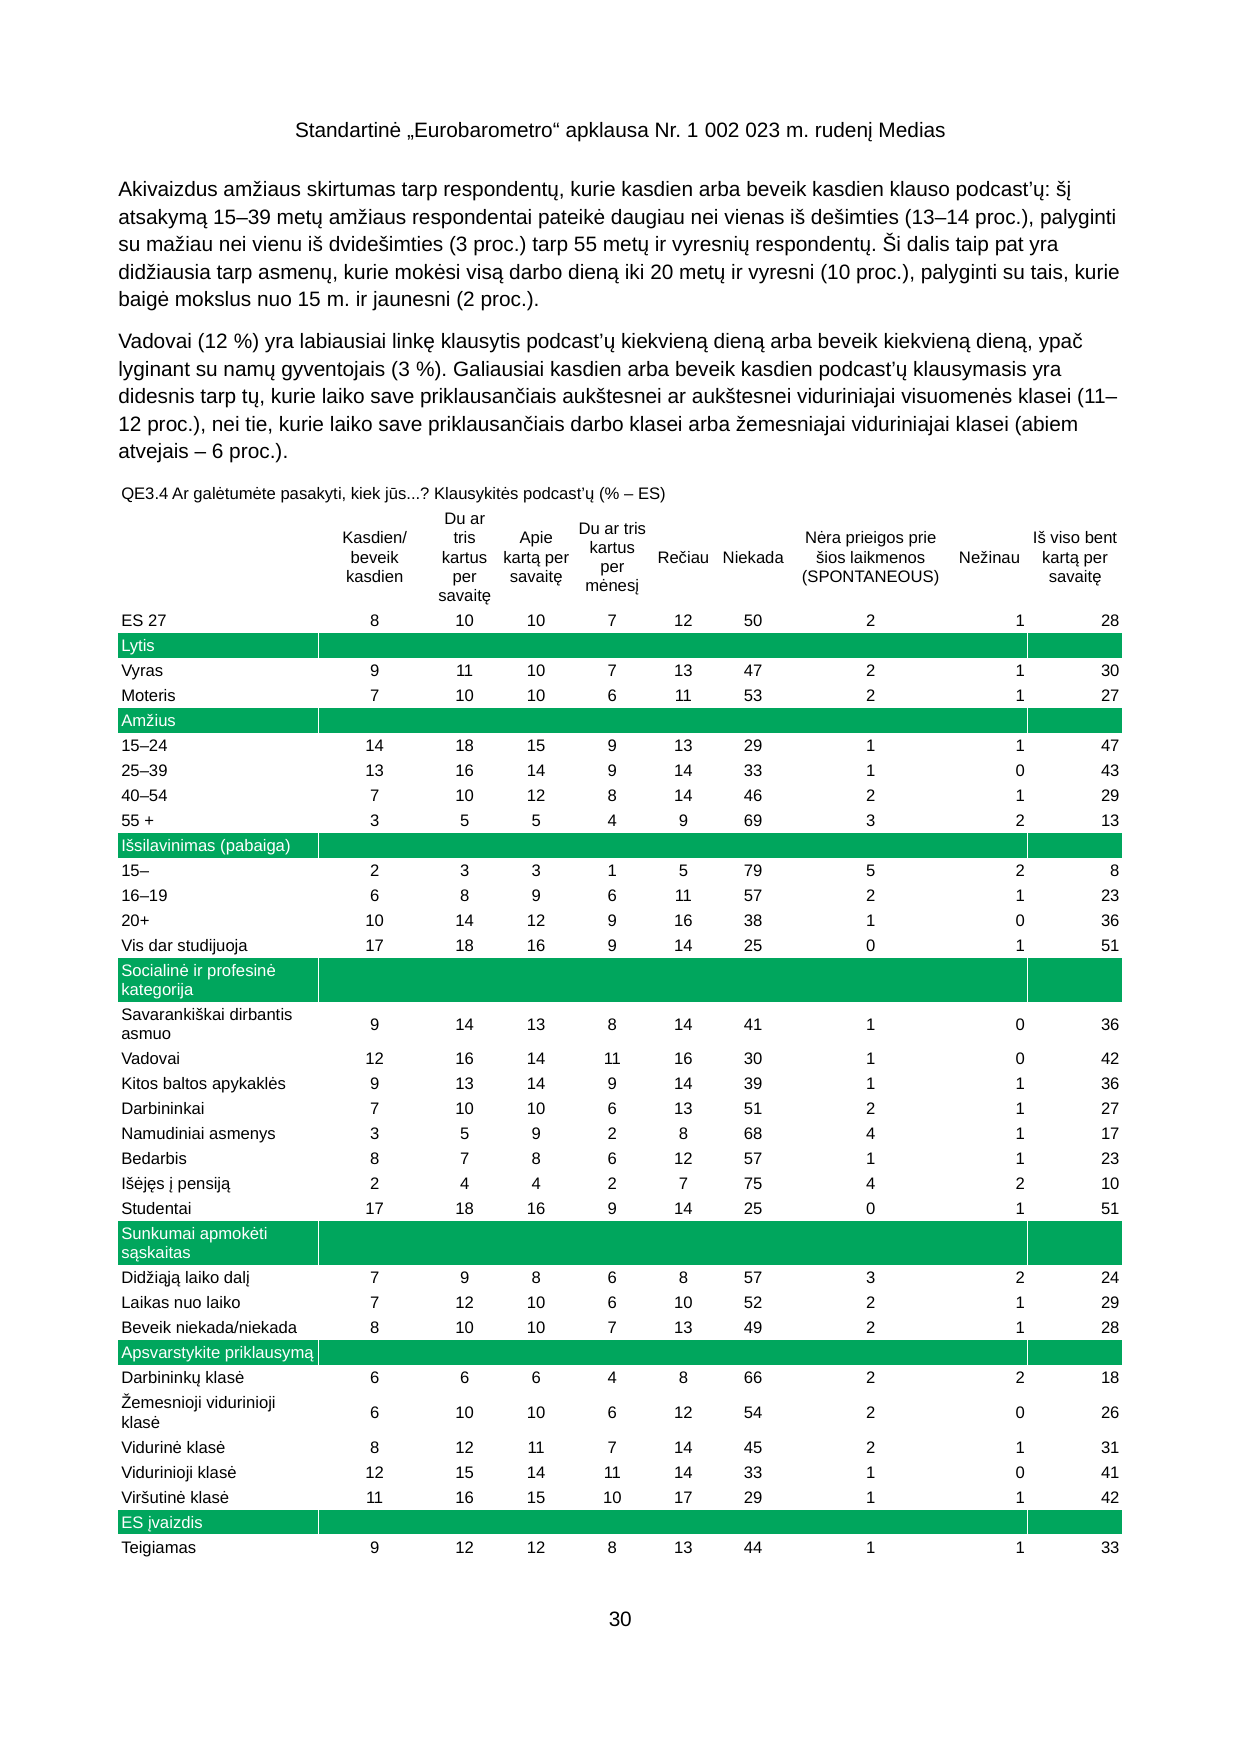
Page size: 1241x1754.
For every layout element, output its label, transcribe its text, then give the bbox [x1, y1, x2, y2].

table_cell 23 [1028, 883, 1122, 908]
table_cell Apie kartą per savaitę [498, 506, 574, 608]
table_cell 0 [951, 1046, 1027, 1071]
table_cell Žemesnioji vidurinioji klasė [118, 1390, 318, 1434]
table_cell Beveik niekada/niekada [118, 1315, 318, 1340]
table_cell 42 [1028, 1485, 1122, 1509]
table_cell 38 [716, 908, 790, 933]
table_cell 30 [716, 1046, 790, 1071]
table_cell 18 [431, 933, 498, 958]
table_cell [498, 1340, 574, 1365]
table_cell [651, 1340, 716, 1365]
table_cell 10 [574, 1485, 651, 1509]
table_cell 10 [651, 1290, 716, 1315]
table_cell 8 [651, 1265, 716, 1290]
table_cell 8 [574, 1535, 651, 1559]
table_cell 15 [431, 1460, 498, 1484]
table_cell Vis dar studijuoja [118, 933, 318, 958]
table_cell 50 [716, 608, 790, 633]
table_cell 51 [716, 1096, 790, 1121]
table_cell 8 [319, 1315, 431, 1340]
table_cell Lytis [118, 633, 318, 658]
table_cell [716, 833, 790, 858]
table_cell [951, 1221, 1027, 1265]
table_cell [431, 1510, 498, 1534]
table_cell 6 [574, 1146, 651, 1171]
table_cell 14 [651, 1435, 716, 1459]
table_cell 9 [498, 883, 574, 908]
table_cell Vidurinė klasė [118, 1435, 318, 1459]
table_cell Apsvarstykite priklausymą [118, 1340, 318, 1365]
table_cell 6 [574, 683, 651, 708]
table_cell 0 [790, 1196, 951, 1221]
table_cell 10 [1028, 1171, 1122, 1196]
table_cell 1 [951, 1535, 1027, 1559]
table_cell [431, 833, 498, 858]
table_cell 13 [651, 658, 716, 683]
table_cell 16 [651, 908, 716, 933]
text Akivaizdus amžiaus skirtumas tarp respondentų, kurie kasdien arba beveik kasdien klauso podcast’ų: šį atsakymą 15–39 metų amžiaus respondentai pateikė daugiau nei vienas iš dešimties (13–14 proc.), palyginti su mažiau nei vienu iš dvidešimties (3 proc.) tarp 55 metų ir vyresnių respondentų. Ši dalis taip pat yra didžiausia tarp asmenų, kurie mokėsi visą darbo dieną iki 20 metų ir vyresni (10 proc.), palyginti su tais, kurie baigė mokslus nuo 15 m. ir jaunesni (2 proc.). [118, 177, 1122, 311]
table_cell 2 [951, 1365, 1027, 1390]
table_cell 28 [1028, 1315, 1122, 1340]
table_cell 1 [574, 858, 651, 883]
table_cell 27 [1028, 683, 1122, 708]
table_cell 12 [431, 1535, 498, 1559]
table_cell 1 [951, 1315, 1027, 1340]
table_cell 3 [790, 808, 951, 833]
table_cell [319, 1510, 431, 1534]
table_cell [716, 1221, 790, 1265]
table_cell [790, 708, 951, 733]
table_cell 9 [574, 1071, 651, 1096]
table_cell 2 [319, 1171, 431, 1196]
table_cell 10 [431, 1390, 498, 1434]
table_cell 3 [790, 1265, 951, 1290]
table_cell 16–19 [118, 883, 318, 908]
table_cell 1 [951, 933, 1027, 958]
table_cell 9 [319, 1071, 431, 1096]
table_cell 18 [431, 1196, 498, 1221]
table_cell 17 [319, 933, 431, 958]
table_cell 12 [651, 1146, 716, 1171]
table_cell [498, 1510, 574, 1534]
table_cell [498, 958, 574, 1002]
table_cell 11 [319, 1485, 431, 1509]
table_cell 2 [951, 858, 1027, 883]
table_cell 0 [951, 1390, 1027, 1434]
table_cell 9 [574, 933, 651, 958]
table_cell 1 [790, 1485, 951, 1509]
table_cell 6 [431, 1365, 498, 1390]
table_cell 6 [319, 1365, 431, 1390]
table_cell 33 [716, 1460, 790, 1484]
table_cell 10 [498, 683, 574, 708]
table_cell 2 [790, 883, 951, 908]
table_cell [951, 1510, 1027, 1534]
table_cell 14 [498, 1460, 574, 1484]
table_header [951, 481, 1027, 506]
table_cell 13 [651, 1096, 716, 1121]
table_cell 57 [716, 1146, 790, 1171]
table_cell [431, 633, 498, 658]
table_cell 9 [319, 658, 431, 683]
table_cell 7 [319, 683, 431, 708]
table_cell Nėra prieigos prie šios laikmenos (SPONTANEOUS) [790, 506, 951, 608]
table_cell 1 [951, 783, 1027, 808]
table_cell 10 [431, 783, 498, 808]
table_cell 8 [651, 1121, 716, 1146]
table_cell 41 [716, 1002, 790, 1046]
table_cell 7 [319, 1290, 431, 1315]
table_cell 1 [790, 1002, 951, 1046]
table_cell 1 [790, 1535, 951, 1559]
table_cell 13 [1028, 808, 1122, 833]
table_cell 2 [951, 1265, 1027, 1290]
table_cell [790, 1340, 951, 1365]
table_cell 10 [498, 1390, 574, 1434]
table_cell 10 [498, 1315, 574, 1340]
table_cell 0 [951, 1460, 1027, 1484]
table_cell Moteris [118, 683, 318, 708]
table_cell 2 [574, 1121, 651, 1146]
table_cell 1 [951, 683, 1027, 708]
table_cell 15–24 [118, 733, 318, 758]
table_cell 44 [716, 1535, 790, 1559]
table_cell 43 [1028, 758, 1122, 783]
table_cell 9 [498, 1121, 574, 1146]
table_cell [716, 958, 790, 1002]
table_cell Amžius [118, 708, 318, 733]
table_cell 7 [574, 608, 651, 633]
table_cell 18 [1028, 1365, 1122, 1390]
table_cell 2 [790, 683, 951, 708]
table_cell [574, 1510, 651, 1534]
table_cell 16 [431, 1046, 498, 1071]
table_cell [574, 633, 651, 658]
table_cell 6 [574, 1390, 651, 1434]
text Vadovai (12 %) yra labiausiai linkę klausytis podcast’ų kiekvieną dieną arba beveik kiekvieną dieną, ypač lyginant su namų gyventojais (3 %). Galiausiai kasdien arba beveik kasdien podcast’ų klausymasis yra didesnis tarp tų, kurie laiko save priklausančiais aukštesnei ar aukštesnei viduriniajai visuomenės klasei (11–12 proc.), nei tie, kurie laiko save priklausančiais darbo klasei arba žemesniajai viduriniajai klasei (abiem atvejais – 6 proc.). [118, 329, 1122, 463]
table_cell ES 27 [118, 608, 318, 633]
table_cell 2 [951, 808, 1027, 833]
table_cell 29 [716, 733, 790, 758]
table_cell 7 [574, 1435, 651, 1459]
table_cell 16 [431, 1485, 498, 1509]
table_cell 15 [498, 733, 574, 758]
table_cell 12 [431, 1290, 498, 1315]
table_cell 9 [319, 1002, 431, 1046]
table_cell 24 [1028, 1265, 1122, 1290]
table_cell 2 [790, 1315, 951, 1340]
table_cell Didžiąją laiko dalį [118, 1265, 318, 1290]
table_cell 2 [790, 658, 951, 683]
table_cell 5 [651, 858, 716, 883]
table_cell 7 [319, 1265, 431, 1290]
table_cell 8 [498, 1265, 574, 1290]
table_cell 9 [431, 1265, 498, 1290]
table_cell [651, 708, 716, 733]
table_cell 28 [1028, 608, 1122, 633]
table_cell 14 [431, 1002, 498, 1046]
table_cell 2 [790, 1096, 951, 1121]
table_cell 45 [716, 1435, 790, 1459]
table_cell 1 [790, 733, 951, 758]
table_cell 1 [951, 1071, 1027, 1096]
table_cell 33 [1028, 1535, 1122, 1559]
table_cell 7 [319, 1096, 431, 1121]
table_cell 54 [716, 1390, 790, 1434]
table_cell 3 [319, 1121, 431, 1146]
table_cell [951, 633, 1027, 658]
table_cell [716, 1340, 790, 1365]
table_cell Teigiamas [118, 1535, 318, 1559]
table_cell Vidurinioji klasė [118, 1460, 318, 1484]
table_cell [790, 1221, 951, 1265]
table_cell 8 [574, 783, 651, 808]
table_cell 13 [651, 733, 716, 758]
table_cell 29 [716, 1485, 790, 1509]
table_cell 16 [498, 1196, 574, 1221]
table_cell 1 [790, 1046, 951, 1071]
table_cell 36 [1028, 1002, 1122, 1046]
table_cell [1028, 708, 1122, 733]
table_cell 36 [1028, 1071, 1122, 1096]
table_cell [651, 1510, 716, 1534]
table_cell 6 [574, 1265, 651, 1290]
table_cell 1 [951, 883, 1027, 908]
table_cell Nežinau [951, 506, 1027, 608]
table_cell 30 [1028, 658, 1122, 683]
table_cell 8 [651, 1365, 716, 1390]
table_cell 1 [951, 1096, 1027, 1121]
table_cell Kasdien/beveik kasdien [319, 506, 431, 608]
table_cell 10 [431, 1315, 498, 1340]
table_cell Vadovai [118, 1046, 318, 1071]
table_cell 51 [1028, 933, 1122, 958]
table_cell 25 [716, 1196, 790, 1221]
table_cell Laikas nuo laiko [118, 1290, 318, 1315]
table_cell 17 [319, 1196, 431, 1221]
table_cell 3 [498, 858, 574, 883]
table_cell Savarankiškai dirbantis asmuo [118, 1002, 318, 1046]
table_cell [431, 1340, 498, 1365]
table_cell 8 [319, 1435, 431, 1459]
table_cell 57 [716, 883, 790, 908]
table_cell 13 [651, 1315, 716, 1340]
table_cell 42 [1028, 1046, 1122, 1071]
table_cell 14 [319, 733, 431, 758]
table_cell 69 [716, 808, 790, 833]
table_cell Niekada [716, 506, 790, 608]
table_cell Studentai [118, 1196, 318, 1221]
table_cell [319, 1221, 431, 1265]
table_cell 0 [951, 908, 1027, 933]
table_cell Kitos baltos apykaklės [118, 1071, 318, 1096]
table_cell [951, 708, 1027, 733]
table_cell Išsilavinimas (pabaiga) [118, 833, 318, 858]
table_cell 10 [319, 908, 431, 933]
table_cell 7 [574, 1315, 651, 1340]
table_cell 2 [790, 1290, 951, 1315]
table_cell 36 [1028, 908, 1122, 933]
table_cell 1 [951, 1435, 1027, 1459]
table_cell 52 [716, 1290, 790, 1315]
table_cell Bedarbis [118, 1146, 318, 1171]
table_cell 2 [790, 783, 951, 808]
table_cell [951, 833, 1027, 858]
table_cell Rečiau [651, 506, 716, 608]
table_cell 27 [1028, 1096, 1122, 1121]
table_cell 7 [431, 1146, 498, 1171]
table_cell [574, 1340, 651, 1365]
table_cell 7 [574, 658, 651, 683]
table_cell 12 [498, 908, 574, 933]
table_cell 1 [951, 1196, 1027, 1221]
table_cell 1 [790, 908, 951, 933]
table_cell 7 [319, 783, 431, 808]
table_cell [651, 833, 716, 858]
table_cell 33 [716, 758, 790, 783]
table_cell [1028, 833, 1122, 858]
table_cell [431, 958, 498, 1002]
table_cell 0 [951, 758, 1027, 783]
table_cell 2 [951, 1171, 1027, 1196]
table_cell Namudiniai asmenys [118, 1121, 318, 1146]
table_cell 13 [651, 1535, 716, 1559]
table_cell ES įvaizdis [118, 1510, 318, 1534]
table_cell 6 [574, 1096, 651, 1121]
table_cell 29 [1028, 1290, 1122, 1315]
table_cell 20+ [118, 908, 318, 933]
table_cell 79 [716, 858, 790, 883]
table_cell 51 [1028, 1196, 1122, 1221]
table_cell [498, 633, 574, 658]
table_cell 31 [1028, 1435, 1122, 1459]
table_cell 4 [574, 1365, 651, 1390]
table_cell [319, 633, 431, 658]
table_cell 8 [431, 883, 498, 908]
table_cell 1 [951, 1290, 1027, 1315]
table_cell 55 + [118, 808, 318, 833]
table_cell Viršutinė klasė [118, 1485, 318, 1509]
table_cell 12 [319, 1460, 431, 1484]
table_cell 41 [1028, 1460, 1122, 1484]
table_cell 10 [498, 658, 574, 683]
table_cell 3 [431, 858, 498, 883]
table_cell Du ar tris kartus per mėnesį [574, 506, 651, 608]
table_cell 8 [498, 1146, 574, 1171]
table_cell 1 [790, 758, 951, 783]
table_cell 66 [716, 1365, 790, 1390]
table_cell Sunkumai apmokėti sąskaitas [118, 1221, 318, 1265]
table_cell 4 [574, 808, 651, 833]
table_cell 1 [951, 1146, 1027, 1171]
table_cell [574, 833, 651, 858]
table_cell 14 [651, 1071, 716, 1096]
table_cell [1028, 1510, 1122, 1534]
table_cell 29 [1028, 783, 1122, 808]
table_cell 11 [574, 1460, 651, 1484]
table_cell 4 [790, 1121, 951, 1146]
table_cell 26 [1028, 1390, 1122, 1434]
table_cell 1 [790, 1460, 951, 1484]
table_cell [319, 708, 431, 733]
table_cell 0 [790, 933, 951, 958]
table_cell 6 [574, 883, 651, 908]
table_cell [651, 633, 716, 658]
table_cell 5 [498, 808, 574, 833]
table_cell [1028, 1340, 1122, 1365]
table_cell [319, 958, 431, 1002]
table_cell 1 [951, 608, 1027, 633]
table_cell [716, 633, 790, 658]
table_cell 12 [498, 1535, 574, 1559]
table_cell 39 [716, 1071, 790, 1096]
table_cell [319, 1340, 431, 1365]
table_cell [498, 1221, 574, 1265]
table_cell 17 [1028, 1121, 1122, 1146]
table_cell [574, 1221, 651, 1265]
table_cell [951, 958, 1027, 1002]
table_cell 9 [651, 808, 716, 833]
table_cell [651, 958, 716, 1002]
table_cell 4 [498, 1171, 574, 1196]
table_cell 47 [716, 658, 790, 683]
table_cell [431, 1221, 498, 1265]
table_cell Išėjęs į pensiją [118, 1171, 318, 1196]
table_cell [574, 958, 651, 1002]
table_cell Iš viso bent kartą per savaitę [1028, 506, 1122, 608]
table_cell 1 [790, 1071, 951, 1096]
table_cell 4 [431, 1171, 498, 1196]
table_cell 25–39 [118, 758, 318, 783]
table_cell 25 [716, 933, 790, 958]
table_cell [1028, 633, 1122, 658]
table_cell 10 [431, 683, 498, 708]
table_cell 11 [431, 658, 498, 683]
table_cell [498, 708, 574, 733]
table_cell 10 [498, 1096, 574, 1121]
table_cell 14 [498, 1071, 574, 1096]
table_cell 14 [651, 1460, 716, 1484]
table_cell 13 [319, 758, 431, 783]
table_cell [1028, 958, 1122, 1002]
table_cell 13 [498, 1002, 574, 1046]
table_cell 5 [790, 858, 951, 883]
table_cell 49 [716, 1315, 790, 1340]
table_cell 3 [319, 808, 431, 833]
table_cell 53 [716, 683, 790, 708]
table_cell [651, 1221, 716, 1265]
table_cell [498, 833, 574, 858]
table_cell 8 [574, 1002, 651, 1046]
table_cell 11 [574, 1046, 651, 1071]
table_cell 2 [790, 1435, 951, 1459]
table_cell 15– [118, 858, 318, 883]
table_cell 13 [431, 1071, 498, 1096]
table_cell 0 [951, 1002, 1027, 1046]
table_cell [118, 506, 318, 608]
table_cell 16 [498, 933, 574, 958]
table_cell 40–54 [118, 783, 318, 808]
table_cell 14 [651, 1002, 716, 1046]
table_cell Darbininkai [118, 1096, 318, 1121]
table_cell [319, 833, 431, 858]
table_cell 11 [498, 1435, 574, 1459]
table_cell 4 [790, 1171, 951, 1196]
table_cell 14 [498, 1046, 574, 1071]
table_cell 17 [651, 1485, 716, 1509]
table_cell 2 [319, 858, 431, 883]
table_cell 6 [319, 883, 431, 908]
table_cell 6 [319, 1390, 431, 1434]
table_cell 2 [790, 1390, 951, 1434]
table_cell 8 [319, 1146, 431, 1171]
table_cell [431, 708, 498, 733]
table_cell 12 [498, 783, 574, 808]
table_cell 14 [651, 758, 716, 783]
table_cell [1028, 1221, 1122, 1265]
table_cell [790, 958, 951, 1002]
table_cell 8 [319, 608, 431, 633]
table_cell 16 [651, 1046, 716, 1071]
table_cell 12 [651, 1390, 716, 1434]
table_cell 9 [574, 733, 651, 758]
table_cell [790, 633, 951, 658]
table_cell 11 [651, 683, 716, 708]
table_cell 6 [574, 1290, 651, 1315]
table_cell 9 [574, 908, 651, 933]
table_cell 2 [790, 1365, 951, 1390]
table_cell 1 [951, 1485, 1027, 1509]
table_cell 9 [319, 1535, 431, 1559]
table_cell 8 [1028, 858, 1122, 883]
table_cell Du ar tris kartus per savaitę [431, 506, 498, 608]
table_cell 1 [951, 1121, 1027, 1146]
table_cell 1 [951, 733, 1027, 758]
table_header QE3.4 Ar galėtumėte pasakyti, kiek jūs...? Klausykitės podcast’ų (% – ES) [118, 481, 951, 506]
table_cell 5 [431, 1121, 498, 1146]
table_cell 14 [498, 758, 574, 783]
table_cell 12 [319, 1046, 431, 1071]
table_cell 14 [651, 783, 716, 808]
table_cell 2 [790, 608, 951, 633]
table_cell 5 [431, 808, 498, 833]
table_cell [574, 708, 651, 733]
table_cell 46 [716, 783, 790, 808]
table_cell 1 [790, 1146, 951, 1171]
table_cell 2 [574, 1171, 651, 1196]
table_cell 6 [498, 1365, 574, 1390]
table_cell 10 [498, 1290, 574, 1315]
table_cell 15 [498, 1485, 574, 1509]
table_cell 12 [431, 1435, 498, 1459]
table_cell 57 [716, 1265, 790, 1290]
table_cell [716, 1510, 790, 1534]
table_cell 10 [431, 608, 498, 633]
table_header [1028, 481, 1122, 506]
table_cell [951, 1340, 1027, 1365]
table_cell [716, 708, 790, 733]
table_cell [790, 833, 951, 858]
table_cell 9 [574, 758, 651, 783]
table_cell 12 [651, 608, 716, 633]
table_cell 23 [1028, 1146, 1122, 1171]
table_cell 10 [431, 1096, 498, 1121]
table_cell 1 [951, 658, 1027, 683]
table_cell 9 [574, 1196, 651, 1221]
table_cell 75 [716, 1171, 790, 1196]
table_cell 11 [651, 883, 716, 908]
table_cell 18 [431, 733, 498, 758]
table_cell Socialinė ir profesinė kategorija [118, 958, 318, 1002]
table_cell 7 [651, 1171, 716, 1196]
table_cell 47 [1028, 733, 1122, 758]
table_cell 14 [431, 908, 498, 933]
table_cell 68 [716, 1121, 790, 1146]
table_cell 14 [651, 1196, 716, 1221]
table_cell 14 [651, 933, 716, 958]
table_cell Vyras [118, 658, 318, 683]
table_cell 16 [431, 758, 498, 783]
table_cell Darbininkų klasė [118, 1365, 318, 1390]
table_cell 10 [498, 608, 574, 633]
table_cell [790, 1510, 951, 1534]
